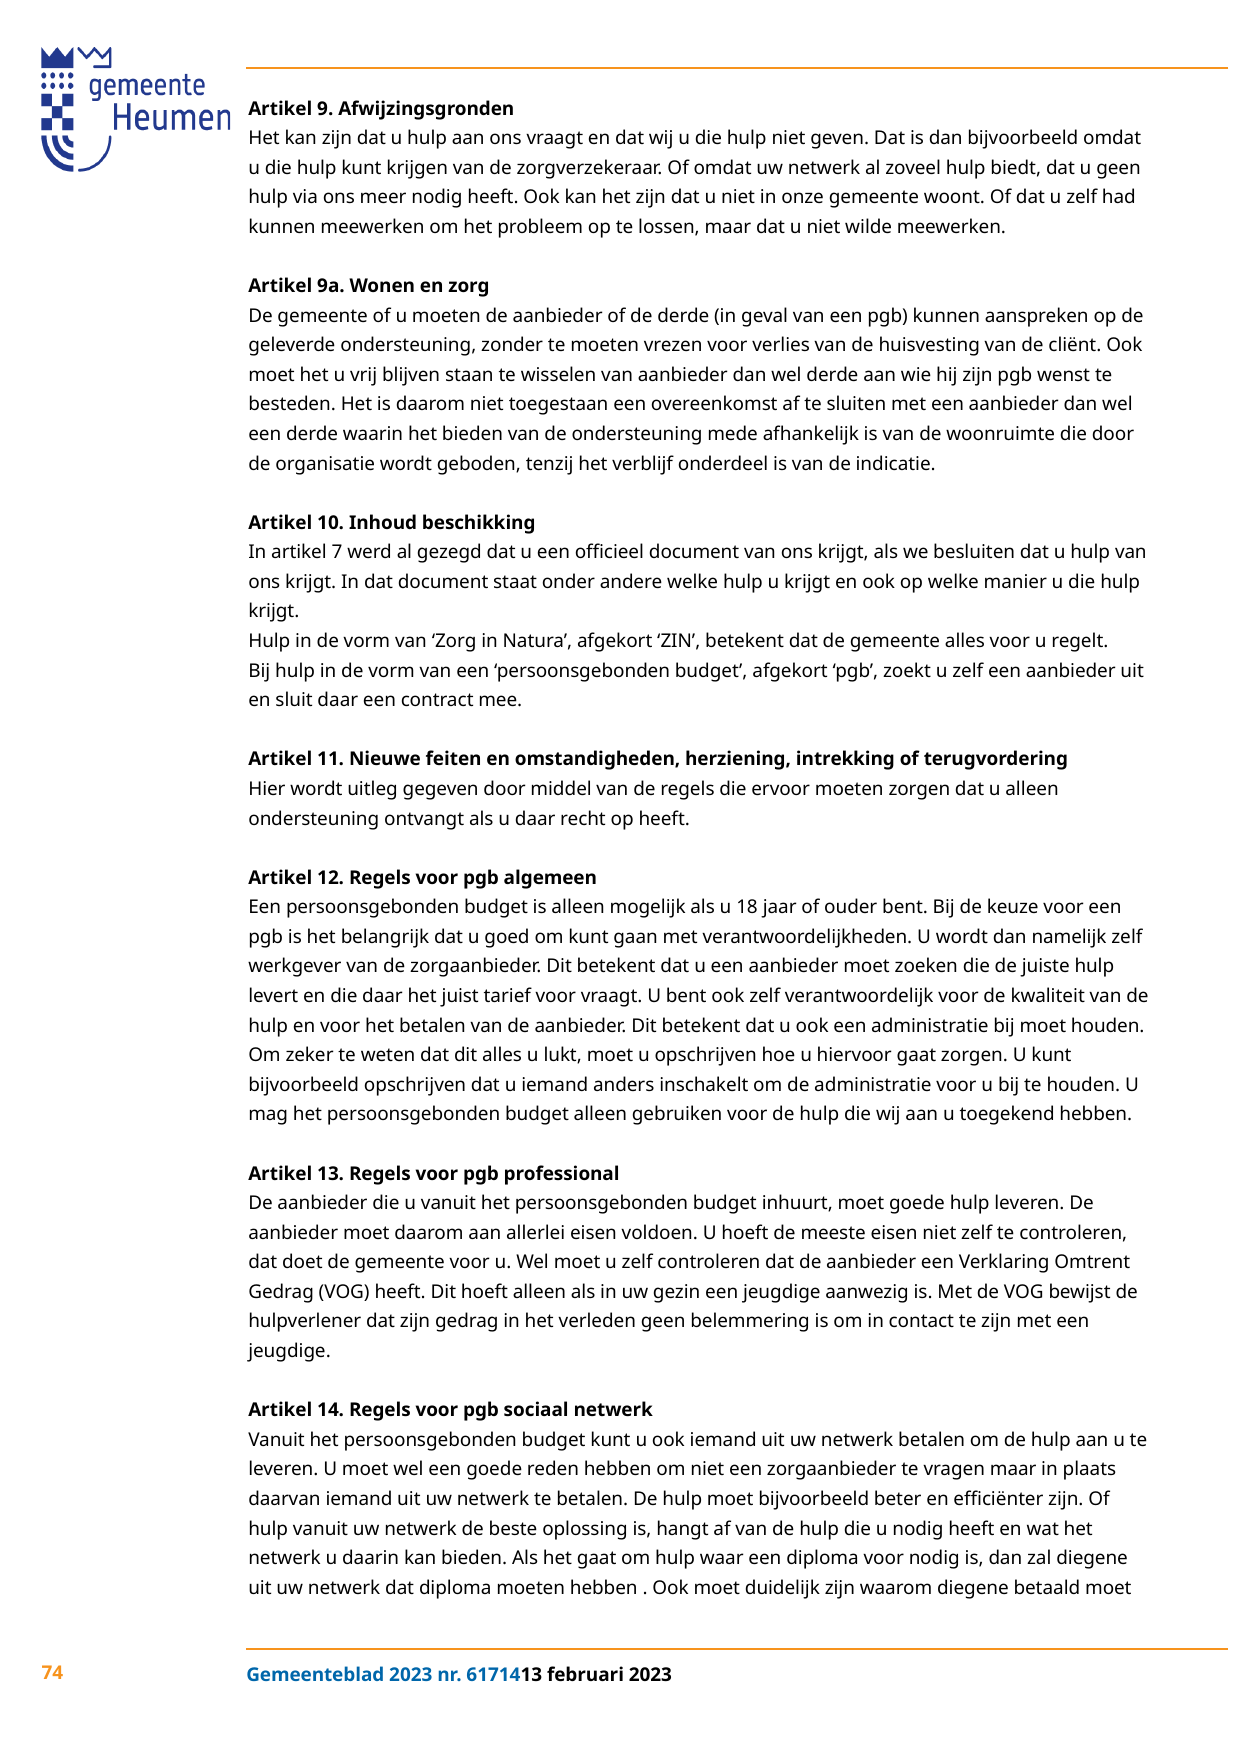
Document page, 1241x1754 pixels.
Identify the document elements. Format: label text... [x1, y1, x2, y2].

text Hulp in de vorm van ‘Zorg in Natura’, afgekort ‘ZIN’, betekent dat de gemeente alles voor u regelt. [248, 627, 1152, 653]
text Artikel 14. Regels voor pgb sociaal netwerk [248, 1396, 1152, 1422]
picture [41, 47, 231, 172]
text Hier wordt uitleg gegeven door middel van de regels die ervoor moeten zorgen dat u alleen ondersteuning ontvangt als u daar recht op heeft. [248, 775, 1152, 831]
text Vanuit het persoonsgebonden budget kunt u ook iemand uit uw netwerk betalen om de hulp aan u te leveren. U moet wel een goede reden hebben om niet een zorgaanbieder te vragen maar in plaats daarvan iemand uit uw netwerk te betalen. De hulp moet bijvoorbeeld beter en efficiënter zijn. Of hulp vanuit uw netwerk de beste oplossing is, hangt af van de hulp die u nodig heeft en wat het netwerk u daarin kan bieden. Als het gaat om hulp waar een diploma voor nodig is, dan zal diegene uit uw netwerk dat diploma moeten hebben . Ook moet duidelijk zijn waarom diegene betaald moet [248, 1426, 1152, 1600]
text Artikel 12. Regels voor pgb algemeen [248, 864, 1152, 890]
text Het kan zijn dat u hulp aan ons vraagt en dat wij u die hulp niet geven. Dat is dan bijvoorbeeld omdat u die hulp kunt krijgen van de zorgverzekeraar. Of omdat uw netwerk al zoveel hulp biedt, dat u geen hulp via ons meer nodig heeft. Ook kan het zijn dat u niet in onze gemeente woont. Of dat u zelf had kunnen meewerken om het probleem op te lossen, maar dat u niet wilde meewerken. [248, 124, 1152, 239]
text De aanbieder die u vanuit het persoonsgebonden budget inhuurt, moet goede hulp leveren. De aanbieder moet daarom aan allerlei eisen voldoen. U hoeft de meeste eisen niet zelf te controleren, dat doet de gemeente voor u. Wel moet u zelf controleren dat de aanbieder een Verklaring Omtrent Gedrag (VOG) heeft. Dit hoeft alleen als in uw gezin een jeugdige aanwezig is. Met de VOG bewijst de hulpverlener dat zijn gedrag in het verleden geen belemmering is om in contact te zijn met een jeugdige. [248, 1189, 1152, 1363]
text Artikel 13. Regels voor pgb professional [248, 1160, 1152, 1186]
text Artikel 9. Afwijzingsgronden [248, 95, 1152, 121]
text De gemeente of u moeten de aanbieder of de derde (in geval van een pgb) kunnen aanspreken op de geleverde ondersteuning, zonder te moeten vrezen voor verlies van de huisvesting van de cliënt. Ook moet het u vrij blijven staan te wisselen van aanbieder dan wel derde aan wie hij zijn pgb wenst te besteden. Het is daarom niet toegestaan een overeenkomst af te sluiten met een aanbieder dan wel een derde waarin het bieden van de ondersteuning mede afhankelijk is van de woonruimte die door de organisatie wordt geboden, tenzij het verblijf onderdeel is van de indicatie. [248, 302, 1152, 476]
text Artikel 11. Nieuwe feiten en omstandigheden, herziening, intrekking of terugvordering [248, 746, 1152, 771]
text In artikel 7 werd al gezegd dat u een officieel document van ons krijgt, als we besluiten dat u hulp van ons krijgt. In dat document staat onder andere welke hulp u krijgt en ook op welke manier u die hulp krijgt. [248, 538, 1152, 623]
text Bij hulp in de vorm van een ‘persoonsgebonden budget’, afgekort ‘pgb’, zoekt u zelf een aanbieder uit en sluit daar een contract mee. [248, 657, 1152, 712]
text Een persoonsgebonden budget is alleen mogelijk als u 18 jaar of ouder bent. Bij de keuze voor een pgb is het belangrijk dat u goed om kunt gaan met verantwoordelijkheden. U wordt dan namelijk zelf werkgever van de zorgaanbieder. Dit betekent dat u een aanbieder moet zoeken die de juiste hulp levert en die daar het juist tarief voor vraagt. U bent ook zelf verantwoordelijk voor de kwaliteit van de hulp en voor het betalen van de aanbieder. Dit betekent dat u ook een administratie bij moet houden. Om zeker te weten dat dit alles u lukt, moet u opschrijven hoe u hiervoor gaat zorgen. U kunt bijvoorbeeld opschrijven dat u iemand anders inschakelt om de administratie voor u bij te houden. U mag het persoonsgebonden budget alleen gebruiken voor de hulp die wij aan u toegekend hebben. [248, 893, 1152, 1126]
text Artikel 9a. Wonen en zorg [248, 272, 1152, 298]
text Artikel 10. Inhoud beschikking [248, 509, 1152, 535]
